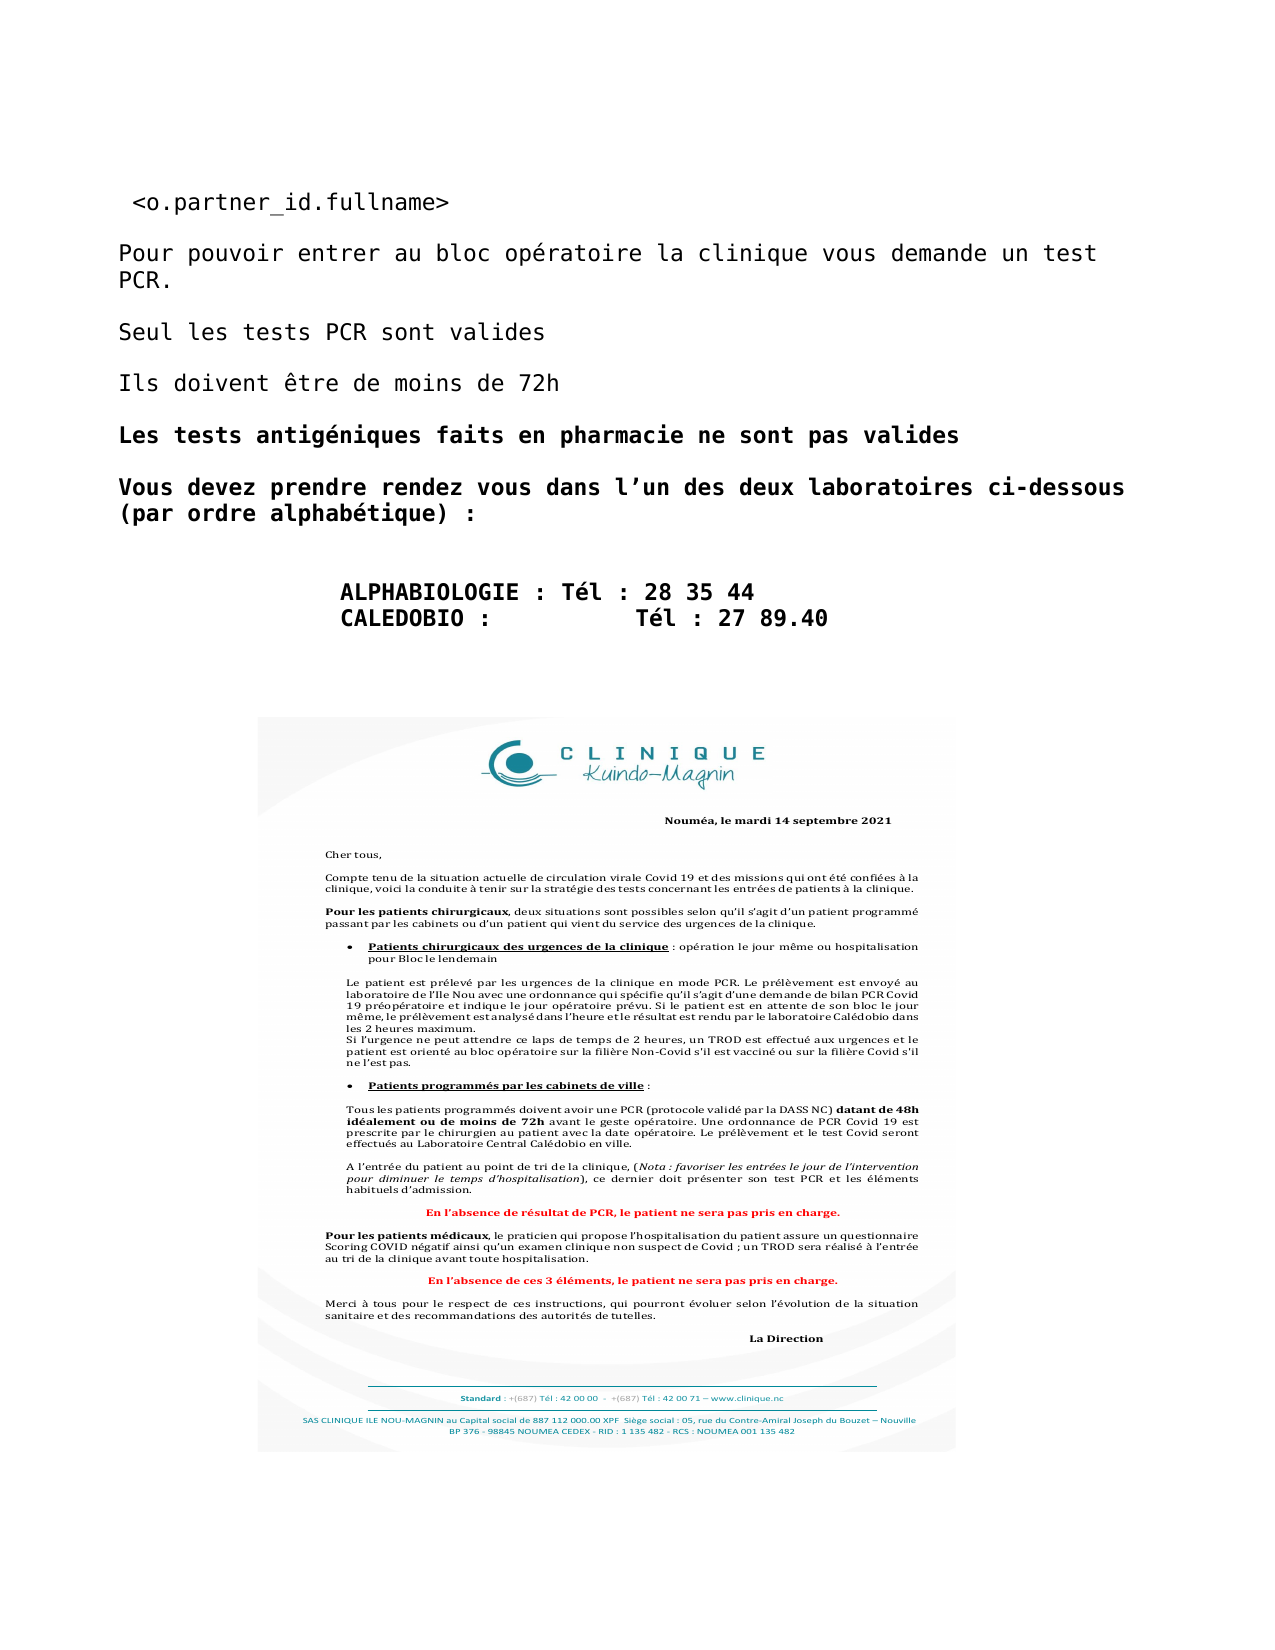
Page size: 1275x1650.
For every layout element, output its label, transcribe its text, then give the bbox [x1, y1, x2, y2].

text Ils doivent être de moins de 72h [118, 371, 1157, 397]
text ALPHABIOLOGIE : Tél : 28 35 44 CALEDOBIO : Tél : 27 89.40 [118, 552, 1157, 632]
text Pour pouvoir entrer au bloc opératoire la clinique vous demande un test PCR. [118, 241, 1157, 294]
text Vous devez prendre rendez vous dans l’un des deux laboratoires ci-dessous (par ordre alphabétique) : [118, 474, 1157, 527]
text <o.partner_id.fullname> [118, 189, 1157, 216]
text Les tests antigéniques faits en pharmacie ne sont pas valides [118, 422, 1157, 449]
text Seul les tests PCR sont valides [118, 319, 1157, 346]
